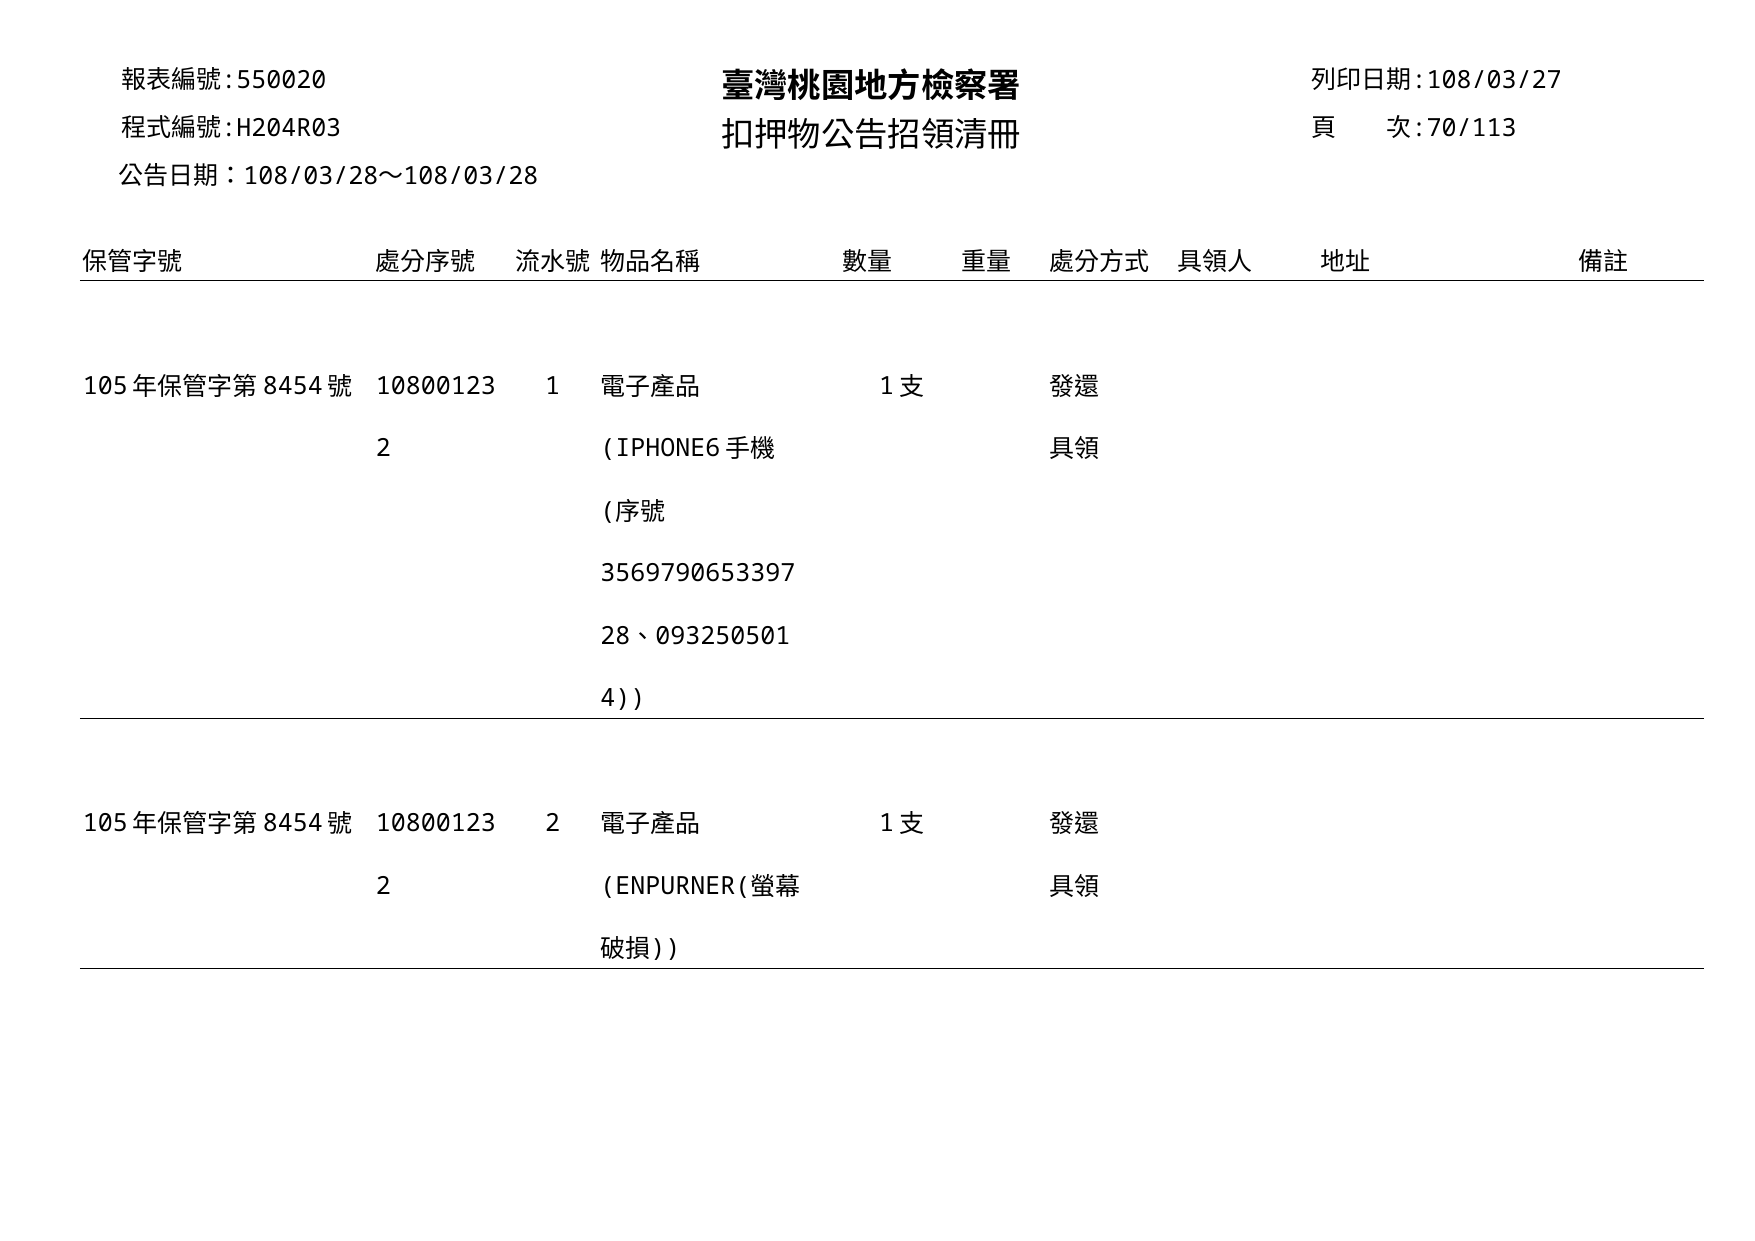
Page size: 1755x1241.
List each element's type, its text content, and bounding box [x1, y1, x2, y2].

table_cell 1 [507, 281, 597, 718]
table_header 流水號 [507, 218, 597, 280]
table_cell [1175, 281, 1317, 718]
table_cell 108001232 [373, 281, 507, 718]
table_header 備註 [1575, 218, 1704, 280]
table_cell 2 [507, 719, 597, 968]
table_cell [1575, 281, 1704, 718]
table_cell [927, 281, 1046, 718]
table_header 物品名稱 [597, 218, 807, 280]
table_cell [1317, 719, 1575, 968]
table_cell [1575, 719, 1704, 968]
table_cell [1317, 281, 1575, 718]
table_header 具領人 [1175, 218, 1317, 280]
table_cell 發還 具領 [1046, 281, 1175, 718]
table_header 處分方式 [1046, 218, 1175, 280]
table_header 處分序號 [373, 218, 507, 280]
table_cell [927, 719, 1046, 968]
table_header 地址 [1317, 218, 1575, 280]
table_cell 發還 具領 [1046, 719, 1175, 968]
table_header 保管字號 [80, 218, 373, 280]
table_cell 電子產品(IPHONE6手機(序號356979065339728、0932505014)) [597, 281, 807, 718]
table_cell 1支 [808, 719, 927, 968]
table_cell 105年保管字第8454號 [80, 719, 373, 968]
table_cell 電子產品(ENPURNER(螢幕破損)) [597, 719, 807, 968]
table_cell 105年保管字第8454號 [80, 281, 373, 718]
table_cell 108001232 [373, 719, 507, 968]
table_cell [1175, 719, 1317, 968]
table_header 重量 [927, 218, 1046, 280]
table_header 數量 [808, 218, 927, 280]
table_cell 1支 [808, 281, 927, 718]
